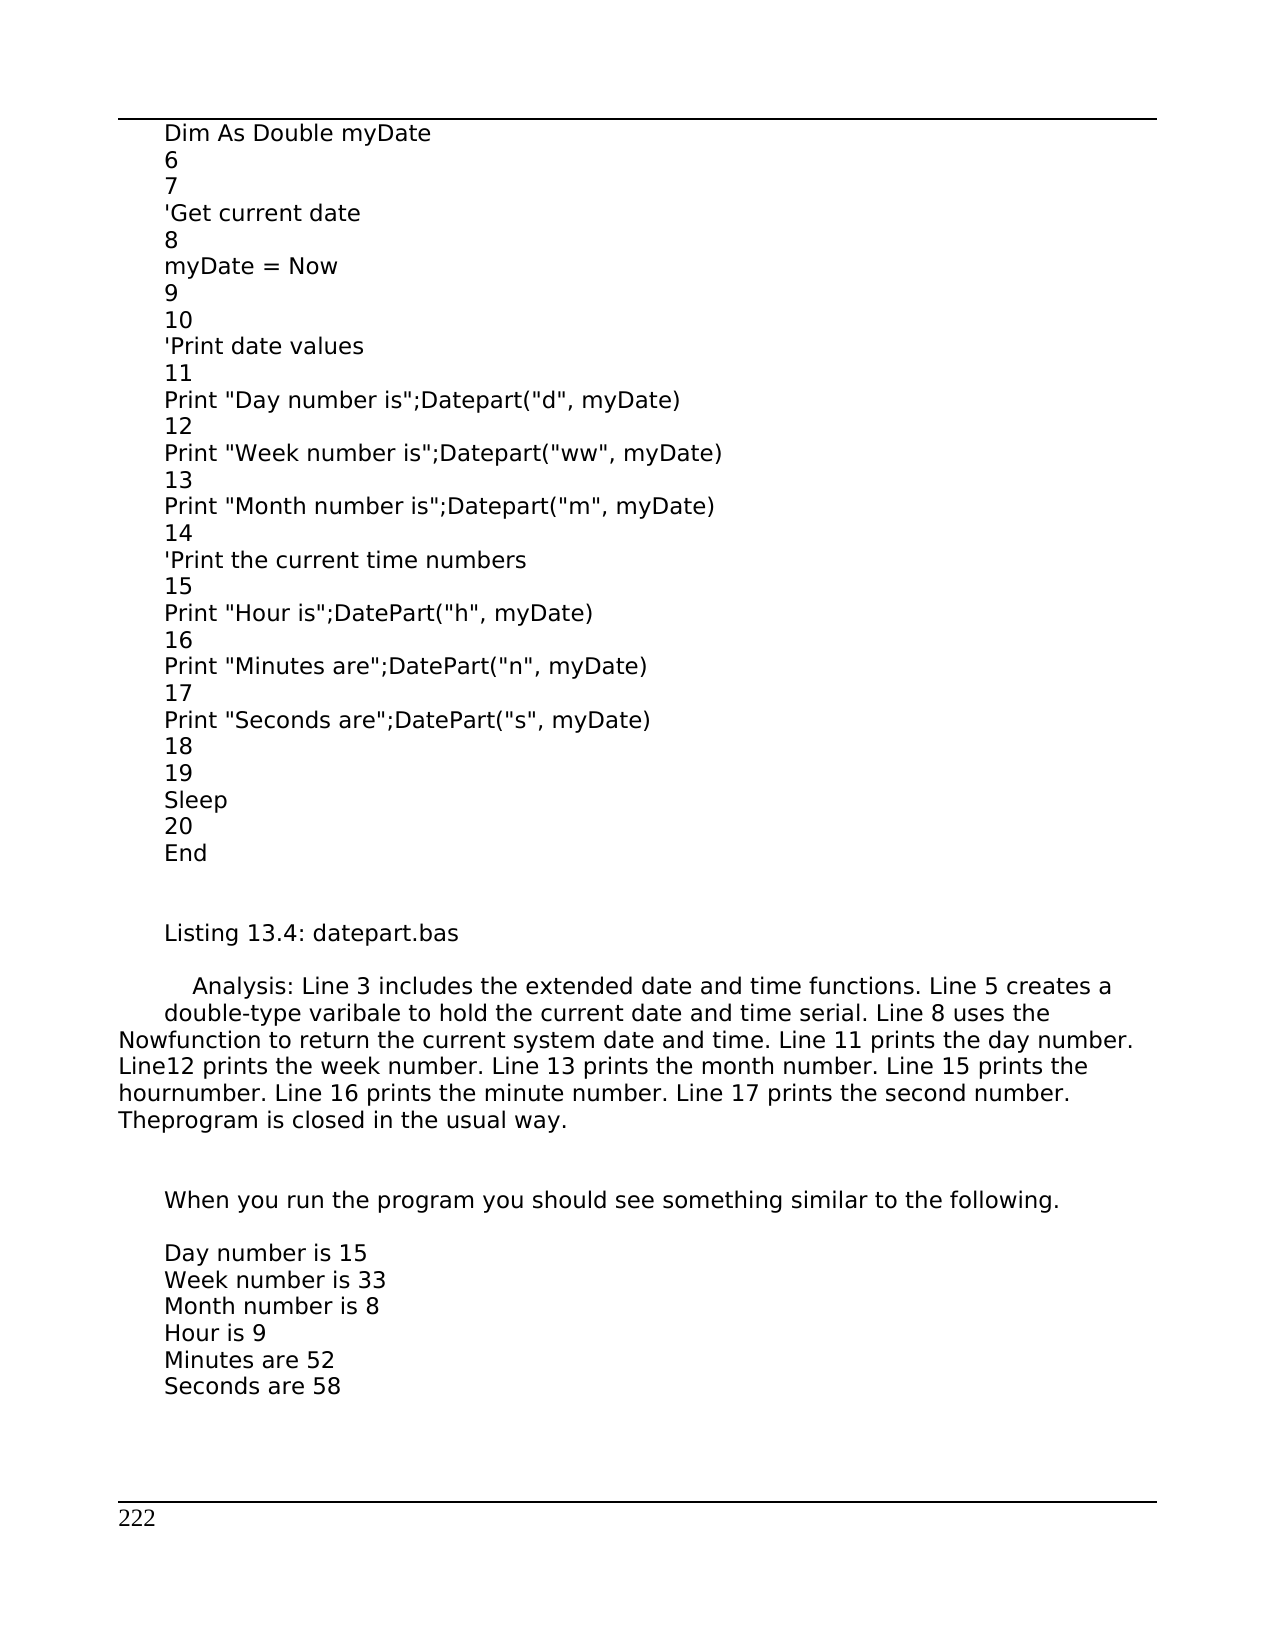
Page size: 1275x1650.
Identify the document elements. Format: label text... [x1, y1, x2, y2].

text Print "Minutes are";DatePart("n", myDate) [118, 653, 1157, 680]
text 'Print date values [118, 333, 1157, 360]
text 8 [118, 227, 1157, 253]
text Day number is 15 [118, 1240, 1157, 1267]
text Month number is 8 [118, 1293, 1157, 1320]
text 20 [118, 813, 1157, 840]
text 'Print the current time numbers [118, 547, 1157, 573]
text Print "Week number is";Datepart("ww", myDate) [118, 440, 1157, 467]
text Dim As Double myDate [118, 120, 1157, 147]
text 9 [118, 280, 1157, 307]
text 13 [118, 467, 1157, 493]
text Listing 13.4: datepart.bas [118, 920, 1157, 947]
text 10 [118, 307, 1157, 333]
text When you run the program you should see something similar to the following. [118, 1187, 1157, 1213]
text double-type varibale to hold the current date and time serial. Line 8 uses the Nowfunction to return the current system date and time. Line 11 prints the day number. Line12 prints the week number. Line 13 prints the month number. Line 15 prints the hournumber. Line 16 prints the minute number. Line 17 prints the second number. Theprogram is closed in the usual way. [118, 1000, 1157, 1133]
text Analysis: Line 3 includes the extended date and time functions. Line 5 creates a [118, 973, 1157, 1000]
text Seconds are 58 [118, 1373, 1157, 1400]
text Week number is 33 [118, 1267, 1157, 1293]
text Print "Month number is";Datepart("m", myDate) [118, 493, 1157, 520]
text Print "Day number is";Datepart("d", myDate) [118, 387, 1157, 413]
text 15 [118, 573, 1157, 600]
text Minutes are 52 [118, 1347, 1157, 1373]
text End [118, 840, 1157, 867]
text Print "Hour is";DatePart("h", myDate) [118, 600, 1157, 627]
text 11 [118, 360, 1157, 387]
text 6 [118, 147, 1157, 173]
text Print "Seconds are";DatePart("s", myDate) [118, 707, 1157, 733]
text myDate = Now [118, 253, 1157, 280]
text 18 [118, 733, 1157, 760]
text Hour is 9 [118, 1320, 1157, 1347]
text Sleep [118, 787, 1157, 813]
text 17 [118, 680, 1157, 707]
text 'Get current date [118, 200, 1157, 227]
text 14 [118, 520, 1157, 547]
text 19 [118, 760, 1157, 787]
text 16 [118, 627, 1157, 653]
text 12 [118, 413, 1157, 440]
text 7 [118, 173, 1157, 200]
